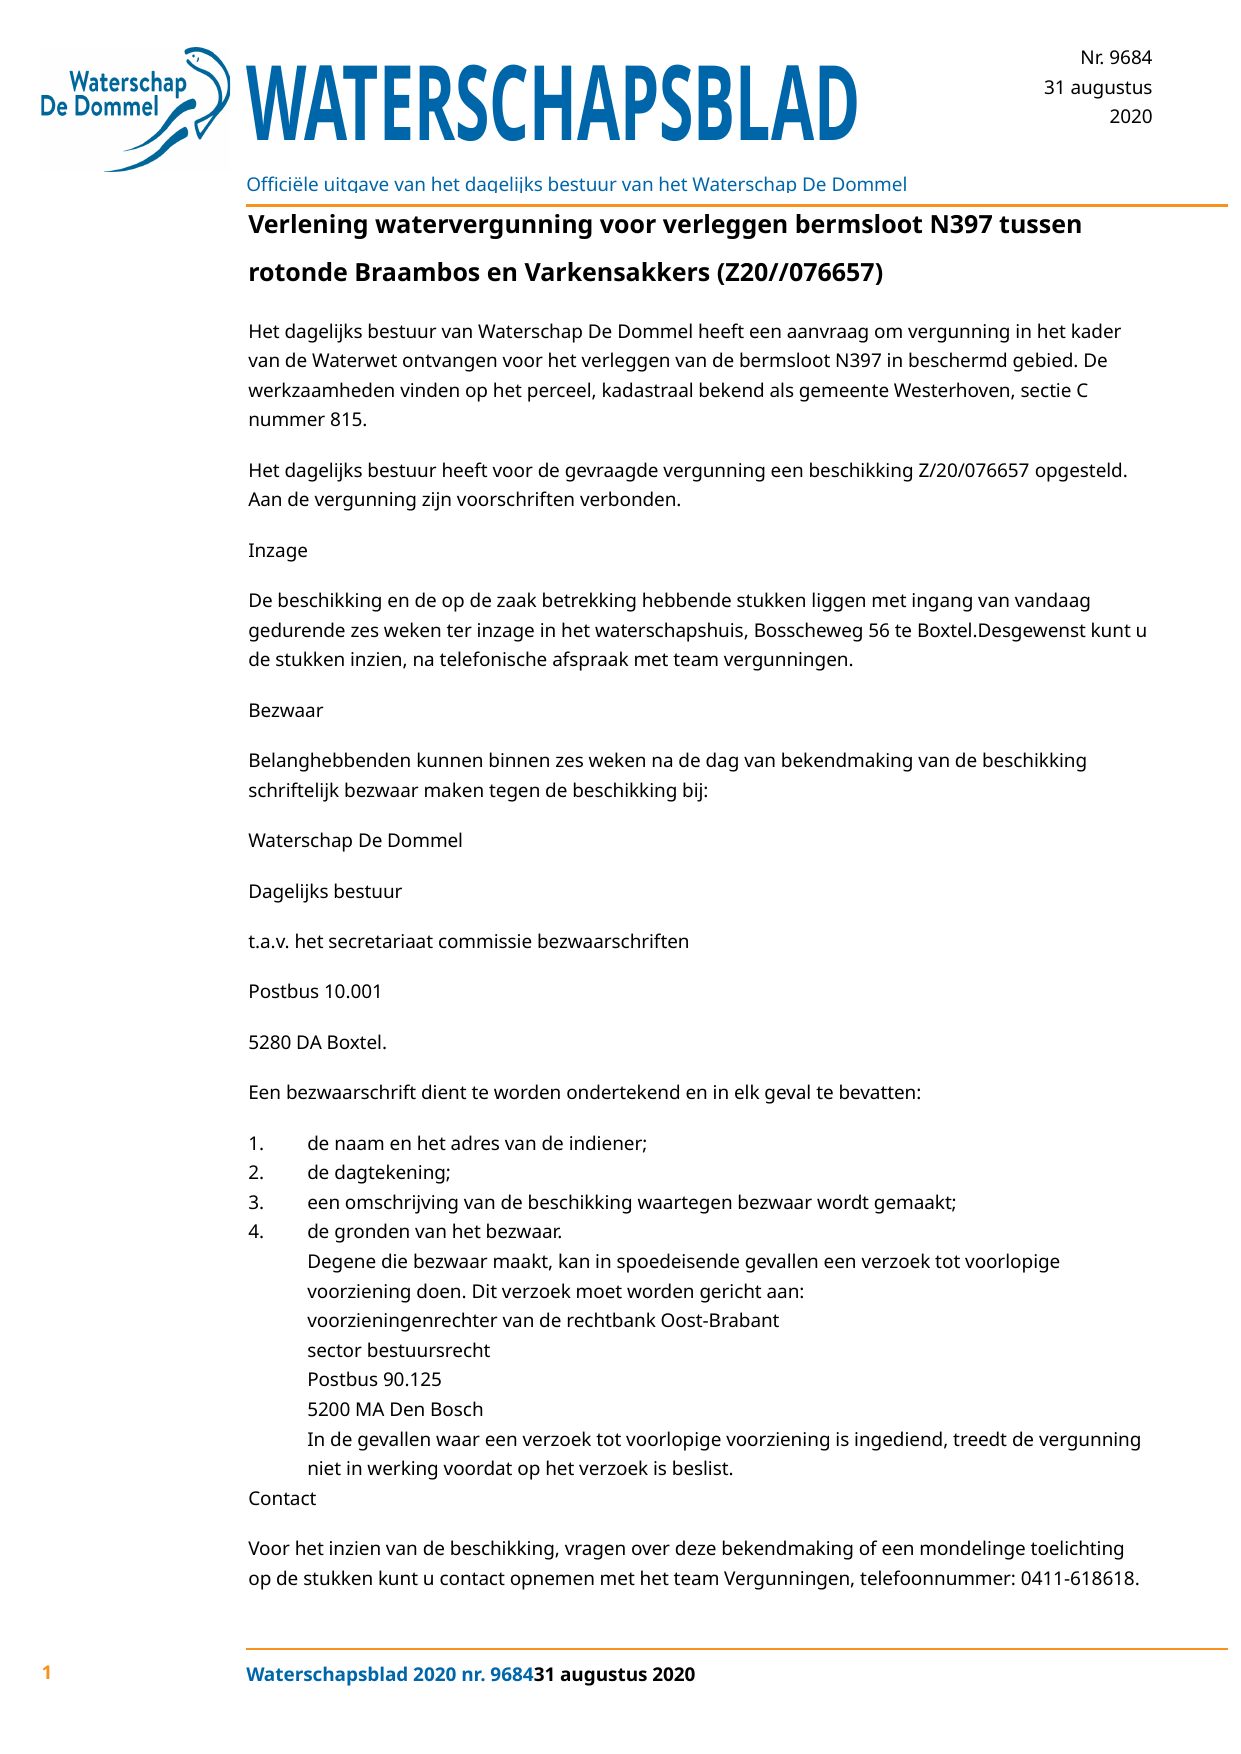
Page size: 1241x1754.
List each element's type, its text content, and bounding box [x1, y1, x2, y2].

list de gronden van het bezwaar. [248, 1219, 1152, 1244]
text Inzage [248, 537, 1152, 563]
list Postbus 90.125 [248, 1367, 1152, 1392]
text t.a.v. het secretariaat commissie bezwaarschriften [248, 928, 1152, 954]
text Verlening watervergunning voor verleggen bermsloot N397 tussen rotonde Braambos en Varkensakkers (Z20//076657) [248, 207, 1152, 288]
text Het dagelijks bestuur heeft voor de gevraagde vergunning een beschikking Z/20/076657 opgesteld. Aan de vergunning zijn voorschriften verbonden. [248, 457, 1152, 512]
list voorzieningenrechter van de rechtbank Oost-Brabant [248, 1307, 1152, 1333]
picture [45, 99, 51, 111]
picture [204, 47, 231, 76]
text Bezwaar [248, 697, 1152, 723]
text Belanghebbenden kunnen binnen zes weken na de dag van bekendmaking van de beschikking schriftelijk bezwaar maken tegen de beschikking bij: [248, 747, 1152, 803]
list sector bestuursrecht [248, 1337, 1152, 1363]
text Dagelijks bestuur [248, 878, 1152, 904]
list Degene die bezwaar maakt, kan in spoedeisende gevallen een verzoek tot voorlopige voorziening doen. Dit verzoek moet worden gericht aan: [248, 1248, 1152, 1304]
list de dagtekening; [248, 1159, 1152, 1185]
text Waterschap De Dommel [248, 827, 1152, 853]
list een omschrijving van de beschikking waartegen bezwaar wordt gemaakt; [248, 1189, 1152, 1215]
picture [198, 118, 210, 131]
list 5200 MA Den Bosch [248, 1396, 1152, 1422]
text Het dagelijks bestuur van Waterschap De Dommel heeft een aanvraag om vergunning in het kader van de Waterwet ontvangen voor het verleggen van de bermsloot N397 in beschermd gebied. De werkzaamheden vinden op het perceel, kadastraal bekend als gemeente Westerhoven, sectie C nummer 815. [248, 318, 1152, 432]
text 5280 DA Boxtel. [248, 1029, 1152, 1055]
list In de gevallen waar een verzoek tot voorlopige voorziening is ingediend, treedt de vergunning niet in werking voordat op het verzoek is beslist. [248, 1426, 1152, 1481]
text De beschikking en de op de zaak betrekking hebbende stukken liggen met ingang van vandaag gedurende zes weken ter inzage in het waterschapshuis, Bosscheweg 56 te Boxtel.Desgewenst kunt u de stukken inzien, na telefonische afspraak met team vergunningen. [248, 587, 1152, 672]
text Voor het inzien van de beschikking, vragen over deze bekendmaking of een mondelinge toelichting op de stukken kunt u contact opnemen met het team Vergunningen, telefoonnummer: 0411-618618. [248, 1535, 1152, 1591]
text Postbus 10.001 [248, 979, 1152, 1004]
text Een bezwaarschrift dient te worden ondertekend en in elk geval te bevatten: [248, 1079, 1152, 1105]
picture [41, 47, 231, 172]
text Contact [248, 1485, 1152, 1511]
list de naam en het adres van de indiener; [248, 1130, 1152, 1156]
